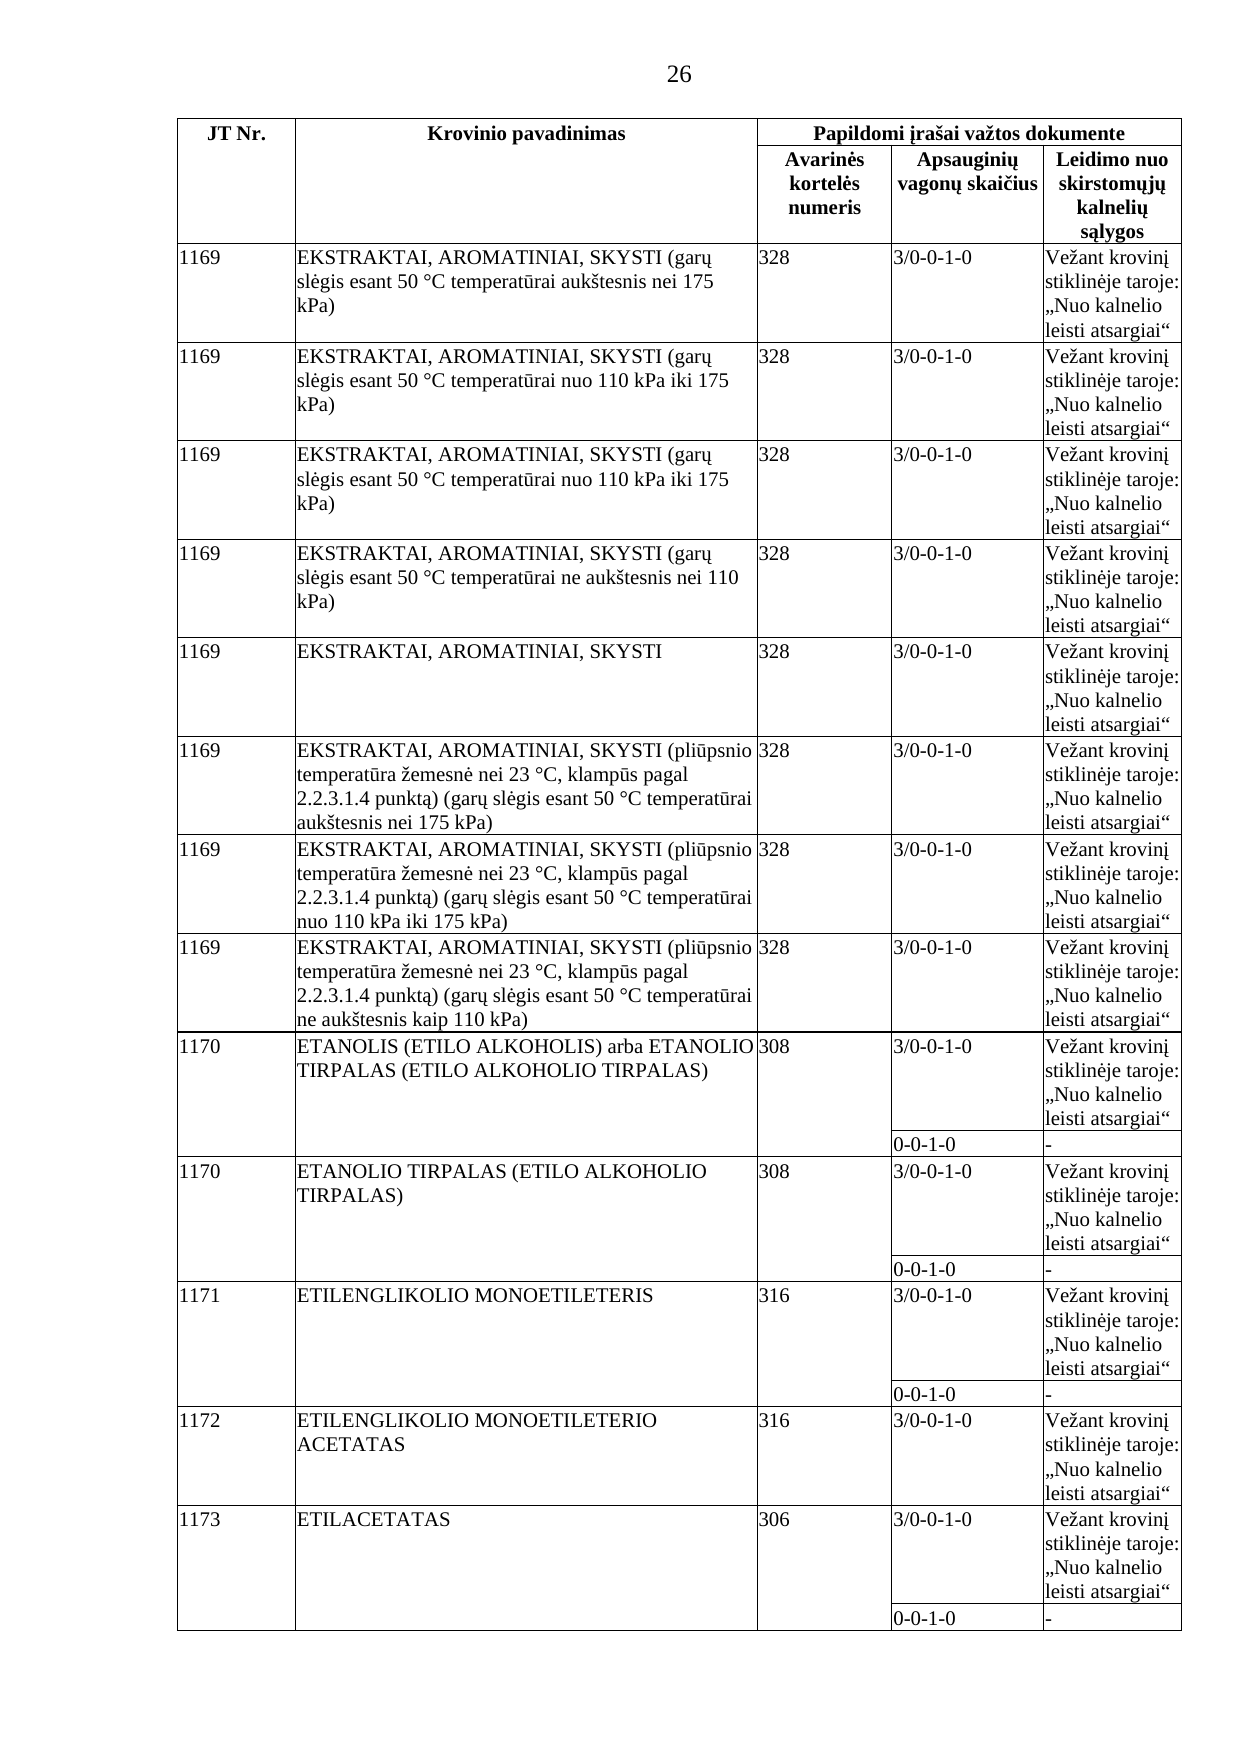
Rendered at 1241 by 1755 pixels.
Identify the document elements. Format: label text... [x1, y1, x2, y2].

table_cell 308 [758, 1033, 891, 1156]
table_cell ETILENGLIKOLIO MONOETILETERIO ACETATAS [296, 1407, 757, 1504]
table_cell 3/0-0-1-0 [892, 934, 1043, 1031]
table_header Krovinio pavadinimas [296, 119, 757, 243]
table_cell Apsauginių vagonų skaičius [892, 146, 1043, 243]
table_cell 1171 [178, 1282, 295, 1406]
table_cell Vežant krovinį stiklinėje taroje: „Nuo kalnelio leisti atsargiai“ [1044, 1033, 1181, 1130]
table_cell Vežant krovinį stiklinėje taroje: „Nuo kalnelio leisti atsargiai“ [1044, 441, 1181, 539]
table_cell EKSTRAKTAI, AROMATINIAI, SKYSTI (garų slėgis esant 50 °C temperatūrai nuo 110 kPa iki 175 kPa) [296, 441, 757, 539]
table_cell 1169 [178, 244, 295, 342]
table_cell Vežant krovinį stiklinėje taroje: „Nuo kalnelio leisti atsargiai“ [1044, 1282, 1181, 1380]
table_cell 1169 [178, 540, 295, 637]
table_cell 328 [758, 737, 891, 834]
table_cell Vežant krovinį stiklinėje taroje: „Nuo kalnelio leisti atsargiai“ [1044, 1157, 1181, 1255]
table_cell 0-0-1-0 [892, 1256, 1043, 1281]
table_cell - [1044, 1131, 1181, 1156]
table_cell 3/0-0-1-0 [892, 1157, 1043, 1255]
table_cell 0-0-1-0 [892, 1131, 1043, 1156]
table_cell 328 [758, 441, 891, 539]
table_cell ETANOLIO TIRPALAS (ETILO ALKOHOLIO TIRPALAS) [296, 1157, 757, 1281]
table_cell 3/0-0-1-0 [892, 835, 1043, 933]
table_cell Vežant krovinį stiklinėje taroje: „Nuo kalnelio leisti atsargiai“ [1044, 540, 1181, 637]
table_cell Vežant krovinį stiklinėje taroje: „Nuo kalnelio leisti atsargiai“ [1044, 835, 1181, 933]
table_cell 3/0-0-1-0 [892, 540, 1043, 637]
table_cell 328 [758, 343, 891, 440]
table_cell 1169 [178, 441, 295, 539]
table_cell 328 [758, 244, 891, 342]
table_cell 3/0-0-1-0 [892, 441, 1043, 539]
table_cell 1169 [178, 343, 295, 440]
table_cell Vežant krovinį stiklinėje taroje: „Nuo kalnelio leisti atsargiai“ [1044, 1407, 1181, 1504]
table_cell - [1044, 1381, 1181, 1406]
table_cell EKSTRAKTAI, AROMATINIAI, SKYSTI (pliūpsnio temperatūra žemesnė nei 23 °C, klampūs pagal 2.2.3.1.4 punktą) (garų slėgis esant 50 °C temperatūrai aukštesnis nei 175 kPa) [296, 737, 757, 834]
table_cell 3/0-0-1-0 [892, 737, 1043, 834]
table_cell 3/0-0-1-0 [892, 1506, 1043, 1603]
table_cell 1170 [178, 1033, 295, 1156]
table_cell 1170 [178, 1157, 295, 1281]
table_cell 0-0-1-0 [892, 1604, 1043, 1629]
table_cell Vežant krovinį stiklinėje taroje: „Nuo kalnelio leisti atsargiai“ [1044, 737, 1181, 834]
table_cell EKSTRAKTAI, AROMATINIAI, SKYSTI (garų slėgis esant 50 °C temperatūrai nuo 110 kPa iki 175 kPa) [296, 343, 757, 440]
table_cell EKSTRAKTAI, AROMATINIAI, SKYSTI (pliūpsnio temperatūra žemesnė nei 23 °C, klampūs pagal 2.2.3.1.4 punktą) (garų slėgis esant 50 °C temperatūrai ne aukštesnis kaip 110 kPa) [296, 934, 757, 1031]
table_cell 1173 [178, 1506, 295, 1629]
table_cell 3/0-0-1-0 [892, 1033, 1043, 1130]
table_cell 316 [758, 1282, 891, 1406]
table_cell EKSTRAKTAI, AROMATINIAI, SKYSTI (garų slėgis esant 50 °C temperatūrai aukštesnis nei 175 kPa) [296, 244, 757, 342]
table_cell 1169 [178, 934, 295, 1031]
table_cell - [1044, 1256, 1181, 1281]
table_header JT Nr. [178, 119, 295, 243]
table_cell Leidimo nuo skirstomųjų kalnelių sąlygos [1044, 146, 1181, 243]
table_cell 1169 [178, 835, 295, 933]
table_cell EKSTRAKTAI, AROMATINIAI, SKYSTI [296, 638, 757, 736]
table_cell 308 [758, 1157, 891, 1281]
table_cell 328 [758, 835, 891, 933]
table_cell Vežant krovinį stiklinėje taroje: „Nuo kalnelio leisti atsargiai“ [1044, 343, 1181, 440]
table_cell 3/0-0-1-0 [892, 343, 1043, 440]
table_cell 328 [758, 540, 891, 637]
table_cell Vežant krovinį stiklinėje taroje: „Nuo kalnelio leisti atsargiai“ [1044, 934, 1181, 1031]
table_cell 3/0-0-1-0 [892, 638, 1043, 736]
table_cell Vežant krovinį stiklinėje taroje: „Nuo kalnelio leisti atsargiai“ [1044, 1506, 1181, 1603]
table_header Papildomi įrašai važtos dokumente [758, 119, 1181, 144]
table_cell 328 [758, 638, 891, 736]
table_cell Vežant krovinį stiklinėje taroje: „Nuo kalnelio leisti atsargiai“ [1044, 244, 1181, 342]
table_cell Avarinės kortelės numeris [758, 146, 891, 243]
table_cell - [1044, 1604, 1181, 1629]
table_cell 1169 [178, 737, 295, 834]
table_cell 328 [758, 934, 891, 1031]
table_cell 1172 [178, 1407, 295, 1504]
table_cell EKSTRAKTAI, AROMATINIAI, SKYSTI (pliūpsnio temperatūra žemesnė nei 23 °C, klampūs pagal 2.2.3.1.4 punktą) (garų slėgis esant 50 °C temperatūrai nuo 110 kPa iki 175 kPa) [296, 835, 757, 933]
table_cell EKSTRAKTAI, AROMATINIAI, SKYSTI (garų slėgis esant 50 °C temperatūrai ne aukštesnis nei 110 kPa) [296, 540, 757, 637]
table_cell 1169 [178, 638, 295, 736]
table_cell ETILENGLIKOLIO MONOETILETERIS [296, 1282, 757, 1406]
table_cell 3/0-0-1-0 [892, 1407, 1043, 1504]
table_cell 0-0-1-0 [892, 1381, 1043, 1406]
table_cell Vežant krovinį stiklinėje taroje: „Nuo kalnelio leisti atsargiai“ [1044, 638, 1181, 736]
table_cell ETILACETATAS [296, 1506, 757, 1629]
table_cell 3/0-0-1-0 [892, 1282, 1043, 1380]
table_cell 3/0-0-1-0 [892, 244, 1043, 342]
table_cell 306 [758, 1506, 891, 1629]
table_cell 316 [758, 1407, 891, 1504]
table_cell ETANOLIS (ETILO ALKOHOLIS) arba ETANOLIO TIRPALAS (ETILO ALKOHOLIO TIRPALAS) [296, 1033, 757, 1156]
